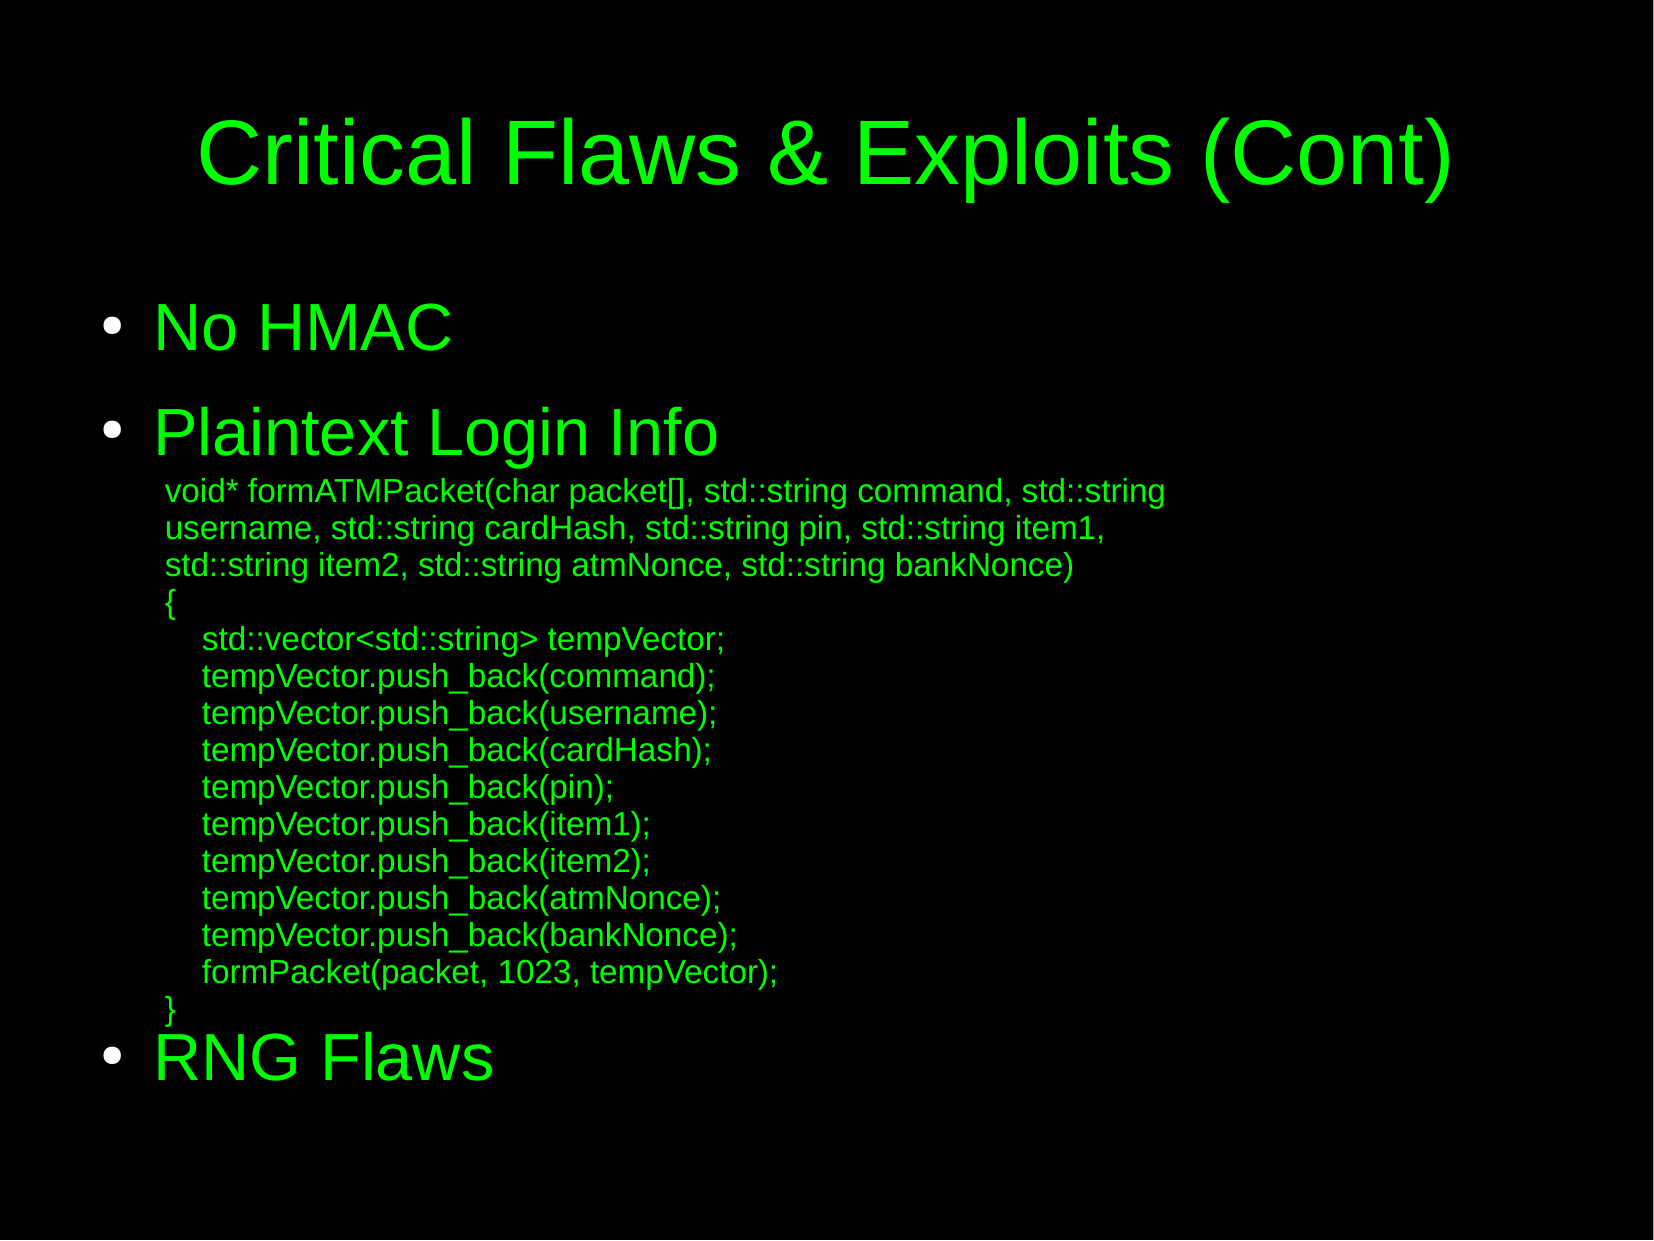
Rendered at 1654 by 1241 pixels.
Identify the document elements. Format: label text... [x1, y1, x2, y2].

title Critical Flaws & Exploits (Cont) [82, 49, 1571, 257]
text_box void* formATMPacket(char packet[], std::string command, std::string username, std::string cardHash, std::string pin, std::string item1, std::string item2, std::string atmNonce, std::string bankNonce) { std::vector<std::string> tempVector; tempVector.push_back(command); tempVector.push_back(username); tempVector.push_back(cardHash); tempVector.push_back(pin); tempVector.push_back(item1); tempVector.push_back(item2); tempVector.push_back(atmNonce); tempVector.push_back(bankNonce); formPacket(packet, 1023, tempVector); } [150, 465, 1201, 1036]
list No HMAC Plaintext Login Info RNG Flaws [82, 290, 1538, 1171]
